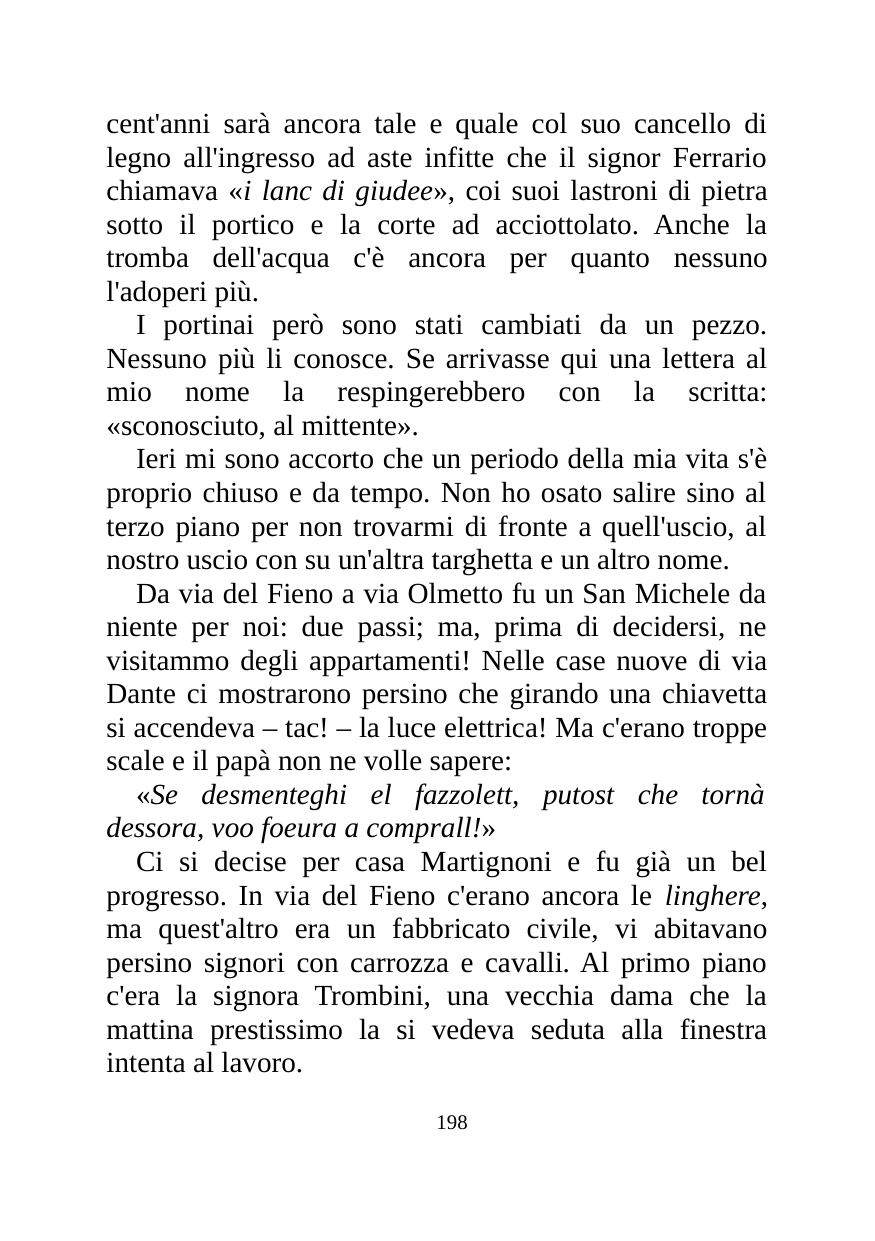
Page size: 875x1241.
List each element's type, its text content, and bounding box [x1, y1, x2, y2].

text Ci si decise per casa Martignoni e fu già un bel progresso. In via del Fieno c'erano ancora le linghere, ma quest'altro era un fabbricato civile, vi abitavano persino signori con carrozza e cavalli. Al primo piano c'era la signora Trombini, una vecchia dama che la mattina prestissimo la si vedeva seduta alla finestra intenta al lavoro. [106, 844, 768, 1079]
text cent'anni sarà ancora tale e quale col suo cancello di legno all'ingresso ad aste infitte che il signor Ferrario chiamava «i lanc di giudee», coi suoi lastroni di pietra sotto il portico e la corte ad acciottolato. Anche la tromba dell'acqua c'è ancora per quanto nessuno l'adoperi più. [106, 106, 768, 307]
text «Se desmenteghi el fazzolett, putost che tornà dessora, voo foeura a comprall!» [106, 777, 768, 844]
text Ieri mi sono accorto che un periodo della mia vita s'è proprio chiuso e da tempo. Non ho osato salire sino al terzo piano per non trovarmi di fronte a quell'uscio, al nostro uscio con su un'altra targhetta e un altro nome. [106, 442, 768, 576]
text Da via del Fieno a via Olmetto fu un San Michele da niente per noi: due passi; ma, prima di decidersi, ne visitammo degli appartamenti! Nelle case nuove di via Dante ci mostrarono persino che girando una chiavetta si accendeva – tac! – la luce elettrica! Ma c'erano troppe scale e il papà non ne volle sapere: [106, 576, 768, 777]
text I portinai però sono stati cambiati da un pezzo. Nessuno più li conosce. Se arrivasse qui una lettera al mio nome la respingerebbero con la scritta: «sconosciuto, al mittente». [106, 307, 768, 442]
